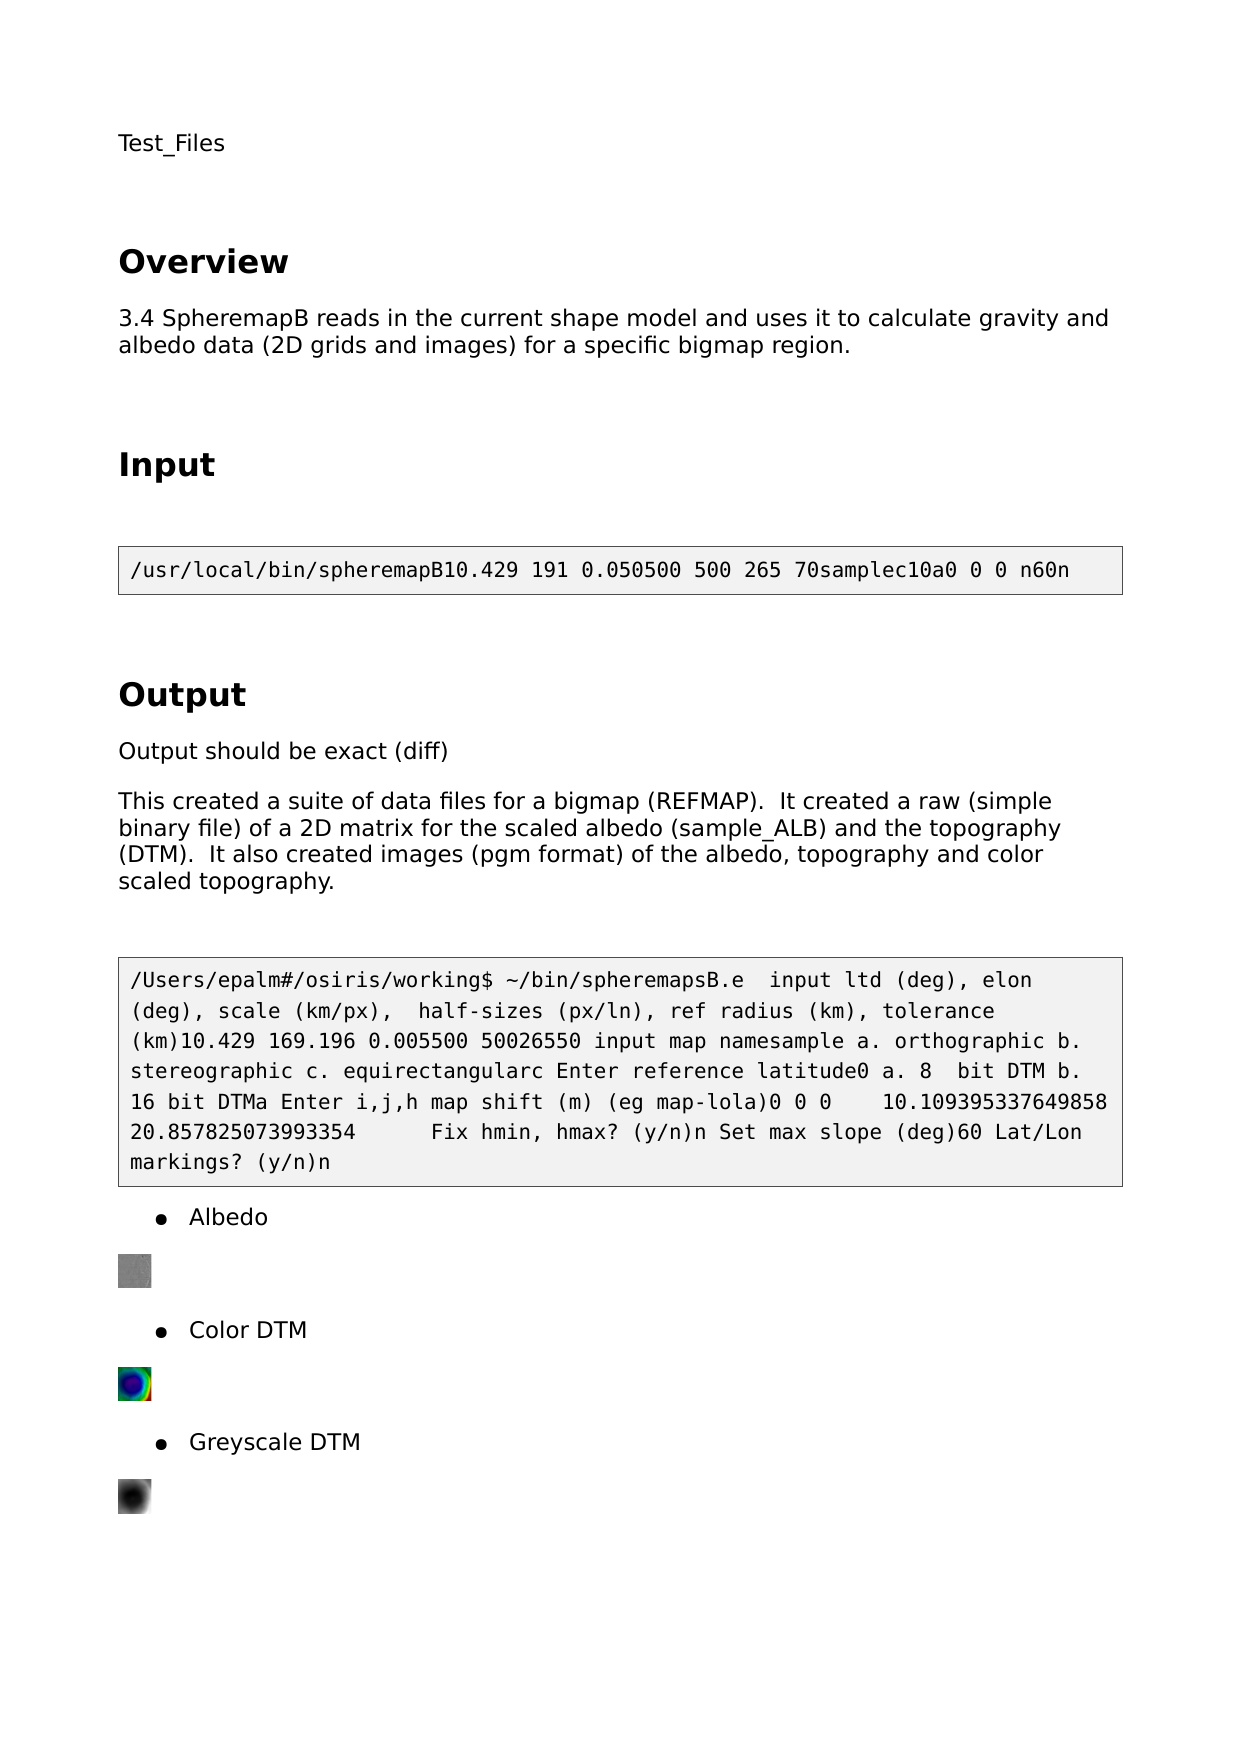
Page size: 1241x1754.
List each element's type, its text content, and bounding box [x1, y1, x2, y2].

subtitle Input [118, 446, 1122, 484]
list Greyscale DTM [153, 1429, 1122, 1456]
text Output should be exact (diff) [118, 738, 1122, 764]
picture [118, 1367, 152, 1401]
picture [118, 1254, 152, 1288]
text Test_Files [118, 130, 1122, 157]
text /usr/local/bin/spheremapB10.429 191 0.050500 500 265 70samplec10a0 0 0 n60n [119, 547, 1122, 594]
text This created a suite of data files for a bigmap (REFMAP). It created a raw (simple binary file) of a 2D matrix for the scaled albedo (sample_ALB) and the topography (DTM). It also created images (pgm format) of the albedo, topography and color scaled topography. [118, 788, 1122, 895]
subtitle Overview [118, 243, 1122, 281]
picture [120, 1373, 142, 1396]
list Albedo [153, 1204, 1122, 1231]
text 3.4 SpheremapB reads in the current shape model and uses it to calculate gravity and albedo data (2D grids and images) for a specific bigmap region. [118, 306, 1122, 359]
picture [118, 1479, 152, 1514]
text /Users/epalm#/osiris/working$ ~/bin/spheremapsB.e input ltd (deg), elon (deg), scale (km/px), half-sizes (px/ln), ref radius (km), tolerance (km)10.429 169.196 0.005500 50026550 input map namesample a. orthographic b. stereographic c. equirectangularc Enter reference latitude0 a. 8 bit DTM b. 16 bit DTMa Enter i,j,h map shift (m) (eg map-lola)0 0 0 10.109395337649858 20.857825073993354 Fix hmin, hmax? (y/n)n Set max slope (deg)60 Lat/Lon markings? (y/n)n [119, 958, 1122, 1186]
subtitle Output [118, 676, 1122, 713]
list Color DTM [153, 1317, 1122, 1344]
